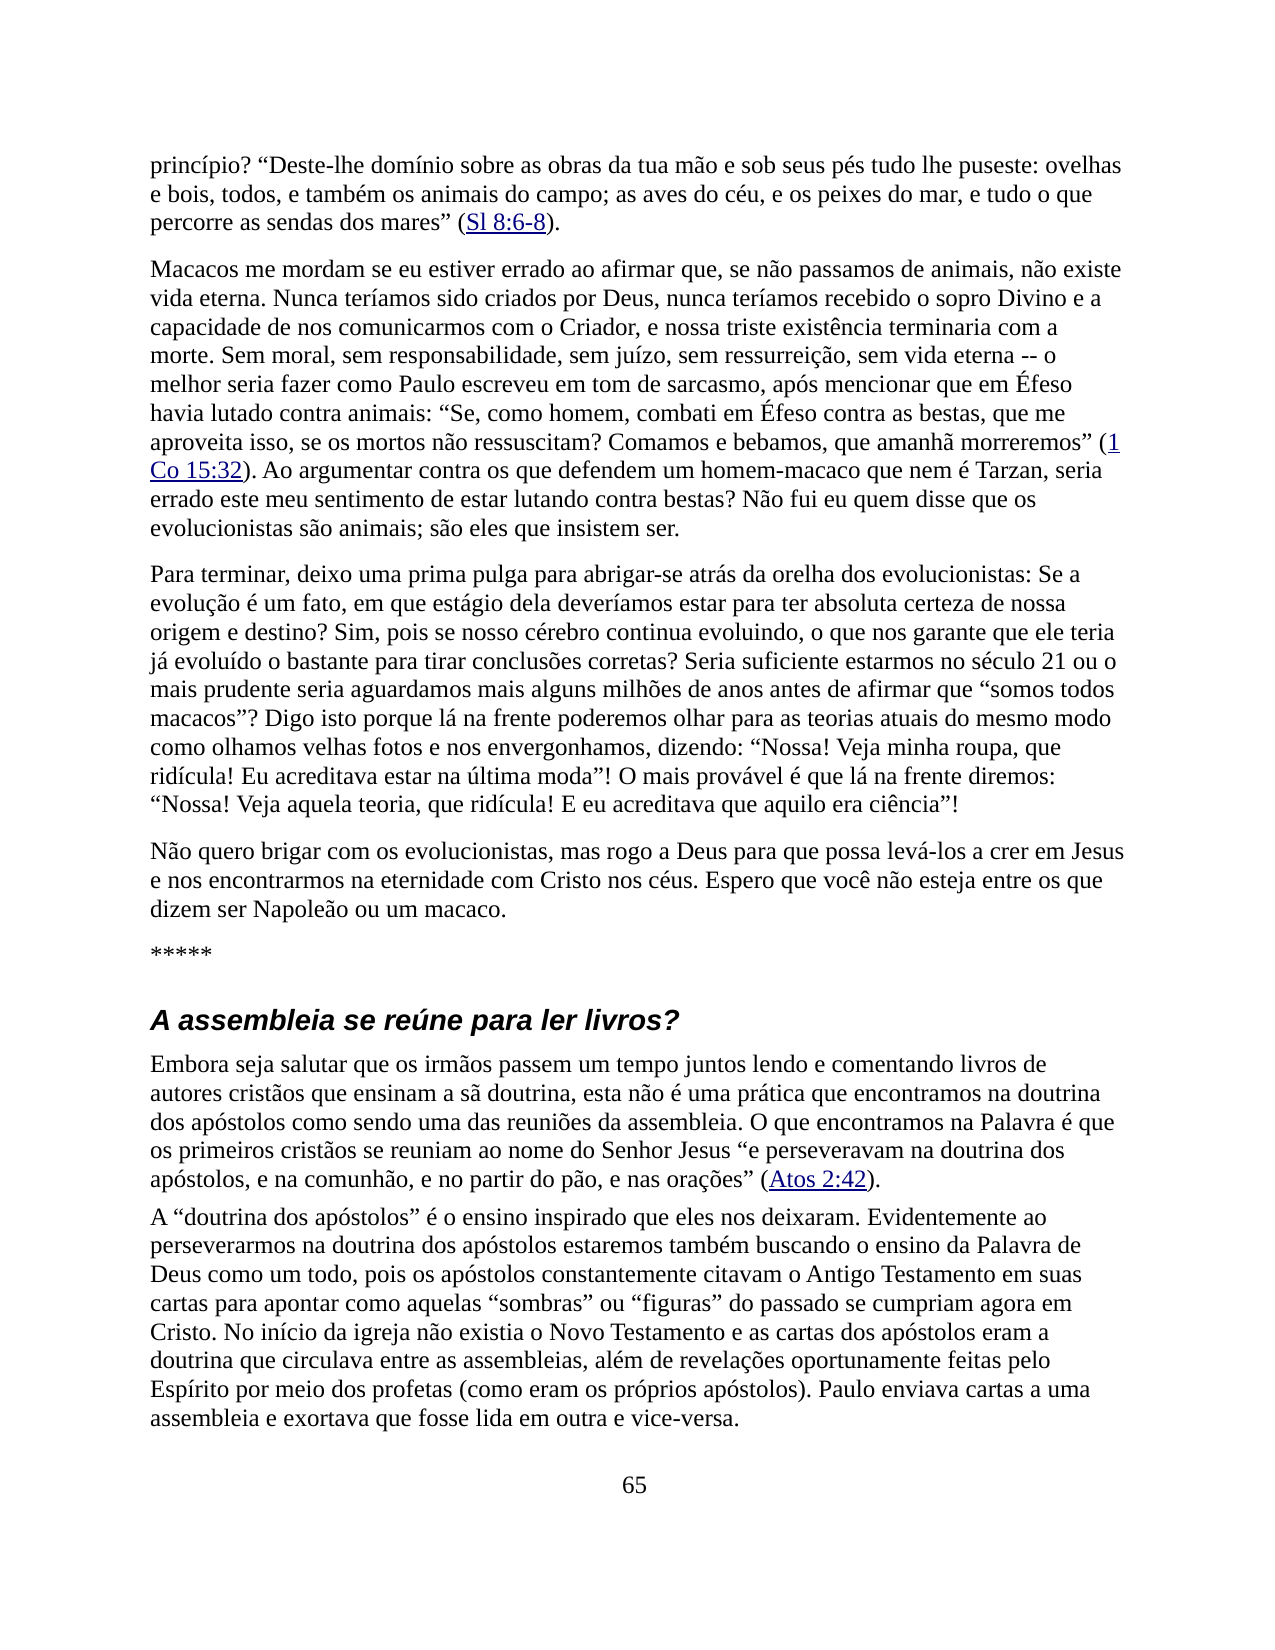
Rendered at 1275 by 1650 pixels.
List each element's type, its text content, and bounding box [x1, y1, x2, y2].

text Embora seja salutar que os irmãos passem um tempo juntos lendo e comentando livros de autores cristãos que ensinam a sã doutrina, esta não é uma prática que encontramos na doutrina dos apóstolos como sendo uma das reuniões da assembleia. O que encontramos na Palavra é que os primeiros cristãos se reuniam ao nome do Senhor Jesus “e perseveravam na doutrina dos apóstolos, e na comunhão, e no partir do pão, e nas orações” (Atos 2:42). [150, 1049, 1125, 1193]
text princípio? “Deste-lhe domínio sobre as obras da tua mão e sob seus pés tudo lhe puseste: ovelhas e bois, todos, e também os animais do campo; as aves do céu, e os peixes do mar, e tudo o que percorre as sendas dos mares” (Sl 8:6-8). [150, 150, 1125, 236]
text Para terminar, deixo uma prima pulga para abrigar-se atrás da orelha dos evolucionistas: Se a evolução é um fato, em que estágio dela deveríamos estar para ter absoluta certeza de nossa origem e destino? Sim, pois se nosso cérebro continua evoluindo, o que nos garante que ele teria já evoluído o bastante para tirar conclusões corretas? Seria suficiente estarmos no século 21 ou o mais prudente seria aguardamos mais alguns milhões de anos antes de afirmar que “somos todos macacos”? Digo isto porque lá na frente poderemos olhar para as teorias atuais do mesmo modo como olhamos velhas fotos e nos envergonhamos, dizendo: “Nossa! Veja minha roupa, que ridícula! Eu acreditava estar na última moda”! O mais provável é que lá na frente diremos: “Nossa! Veja aquela teoria, que ridícula! E eu acreditava que aquilo era ciência”! [150, 559, 1125, 818]
text Não quero brigar com os evolucionistas, mas rogo a Deus para que possa levá-los a crer em Jesus e nos encontrarmos na eternidade com Cristo nos céus. Espero que você não esteja entre os que dizem ser Napoleão ou um macaco. [150, 836, 1125, 922]
text Macacos me mordam se eu estiver errado ao afirmar que, se não passamos de animais, não existe vida eterna. Nunca teríamos sido criados por Deus, nunca teríamos recebido o sopro Divino e a capacidade de nos comunicarmos com o Criador, e nossa triste existência terminaria com a morte. Sem moral, sem responsabilidade, sem juízo, sem ressurreição, sem vida eterna -- o melhor seria fazer como Paulo escreveu em tom de sarcasmo, após mencionar que em Éfeso havia lutado contra animais: “Se, como homem, combati em Éfeso contra as bestas, que me aproveita isso, se os mortos não ressuscitam? Comamos e bebamos, que amanhã morreremos” (1 Co 15:32). Ao argumentar contra os que defendem um homem-macaco que nem é Tarzan, seria errado este meu sentimento de estar lutando contra bestas? Não fui eu quem disse que os evolucionistas são animais; são eles que insistem ser. [150, 254, 1125, 542]
subtitle A assembleia se reúne para ler livros? [150, 1003, 1125, 1037]
text ***** [150, 940, 1125, 969]
text A “doutrina dos apóstolos” é o ensino inspirado que eles nos deixaram. Evidentemente ao perseverarmos na doutrina dos apóstolos estaremos também buscando o ensino da Palavra de Deus como um todo, pois os apóstolos constantemente citavam o Antigo Testamento em suas cartas para apontar como aquelas “sombras” ou “figuras” do passado se cumpriam agora em Cristo. No início da igreja não existia o Novo Testamento e as cartas dos apóstolos eram a doutrina que circulava entre as assembleias, além de revelações oportunamente feitas pelo Espírito por meio dos profetas (como eram os próprios apóstolos). Paulo enviava cartas a uma assembleia e exortava que fosse lida em outra e vice-versa. [150, 1202, 1125, 1432]
